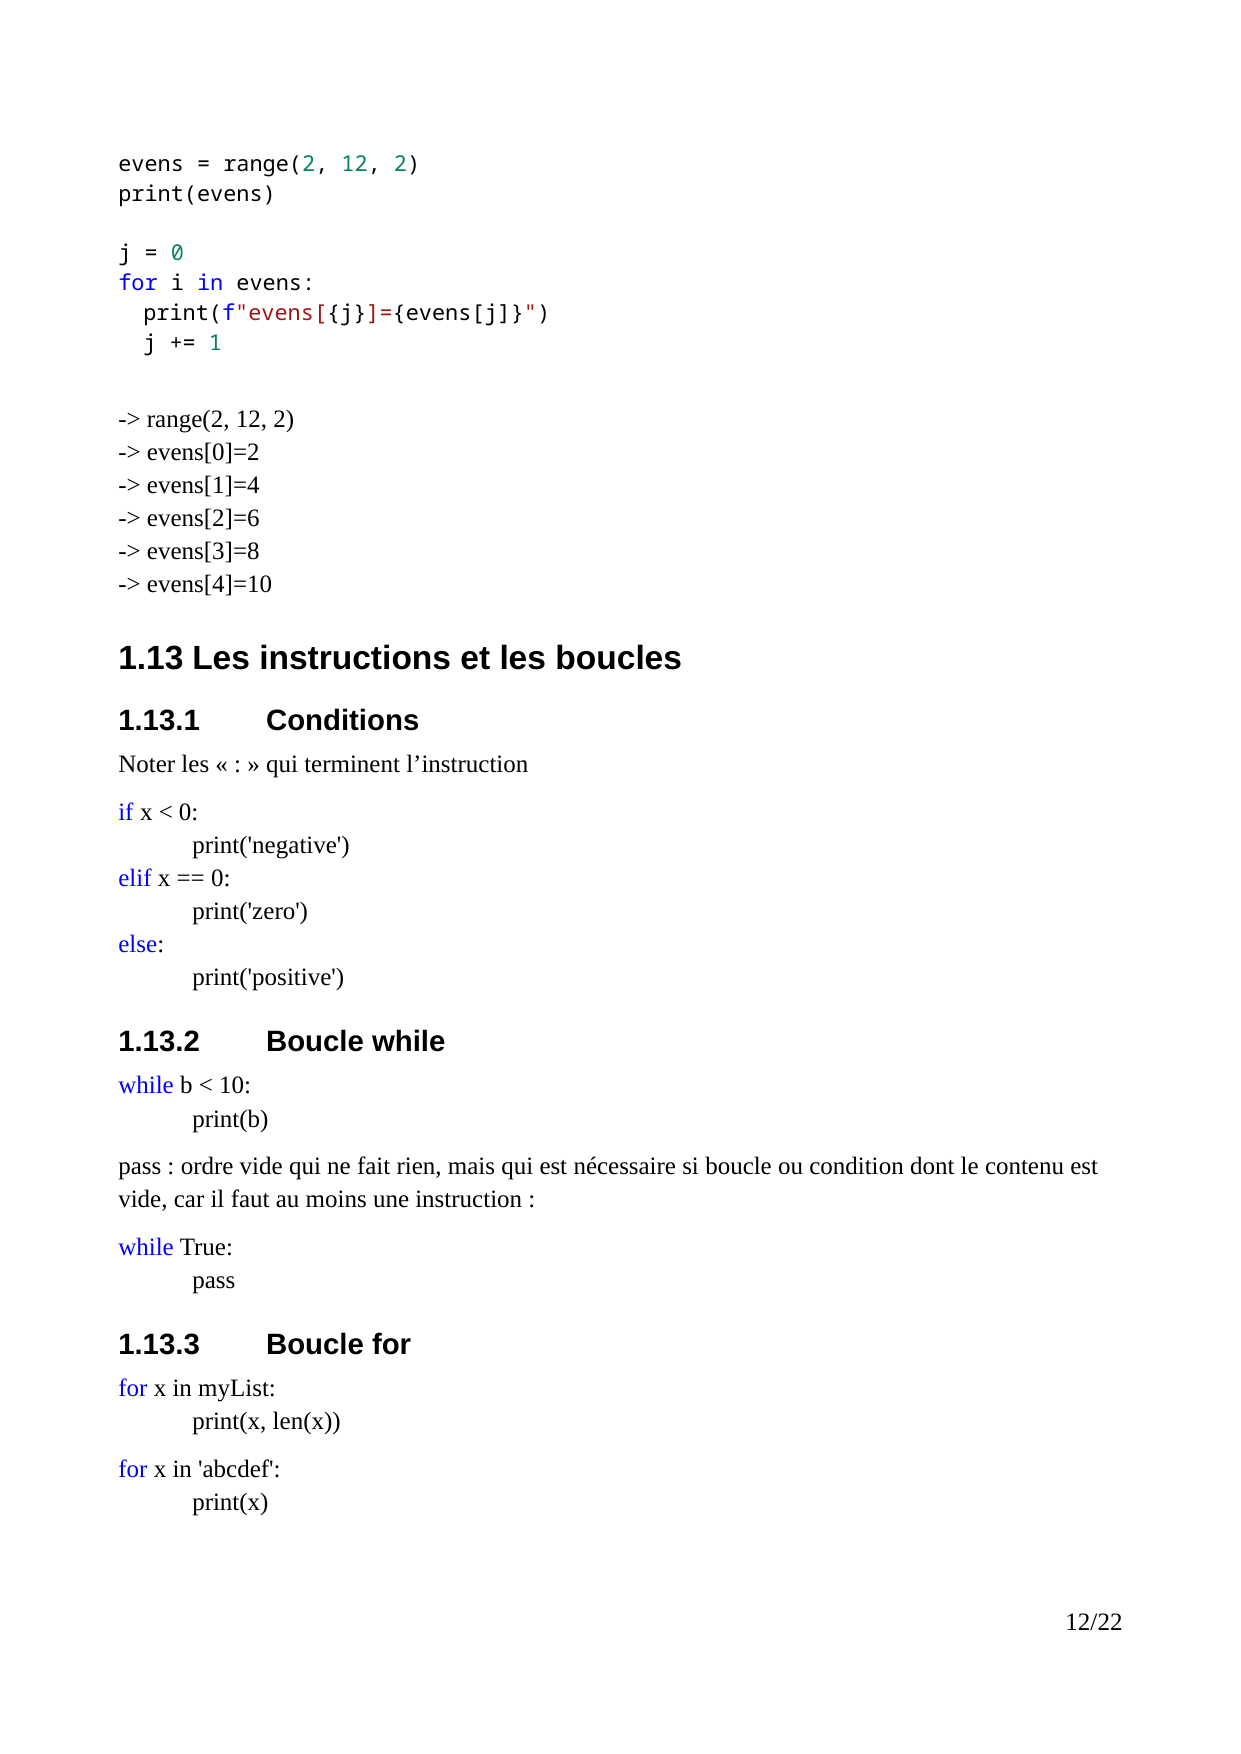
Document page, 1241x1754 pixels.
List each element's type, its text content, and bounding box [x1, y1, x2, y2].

subtitle Conditions [118, 703, 1122, 737]
text while True: pass [118, 1232, 1122, 1294]
text print(evens) [118, 178, 1122, 207]
text if x < 0: print('negative') elif x == 0: print('zero') else: print('positive') [118, 797, 1122, 991]
text for x in myList: print(x, len(x)) [118, 1373, 1122, 1435]
text j = 0 [118, 237, 1122, 267]
text Noter les « : » qui terminent l’instruction [118, 749, 1122, 778]
text j += 1 [118, 327, 1122, 356]
subtitle Boucle while [118, 1024, 1122, 1058]
text evens = range(2, 12, 2) [118, 148, 1122, 178]
text while b < 10: print(b) [118, 1071, 1122, 1132]
subtitle Boucle for [118, 1327, 1122, 1361]
text for x in 'abcdef': print(x) [118, 1454, 1122, 1516]
text -> range(2, 12, 2) -> evens[0]=2 -> evens[1]=4 -> evens[2]=6 -> evens[3]=8 -> evens[4]=10 [118, 404, 1122, 598]
subtitle Les instructions et les boucles [118, 637, 1122, 676]
text for i in evens: [118, 267, 1122, 297]
text pass : ordre vide qui ne fait rien, mais qui est nécessaire si boucle ou condition dont le contenu est vide, car il faut au moins une instruction : [118, 1151, 1122, 1213]
text print(f"evens[{j}]={evens[j]}") [118, 297, 1122, 327]
